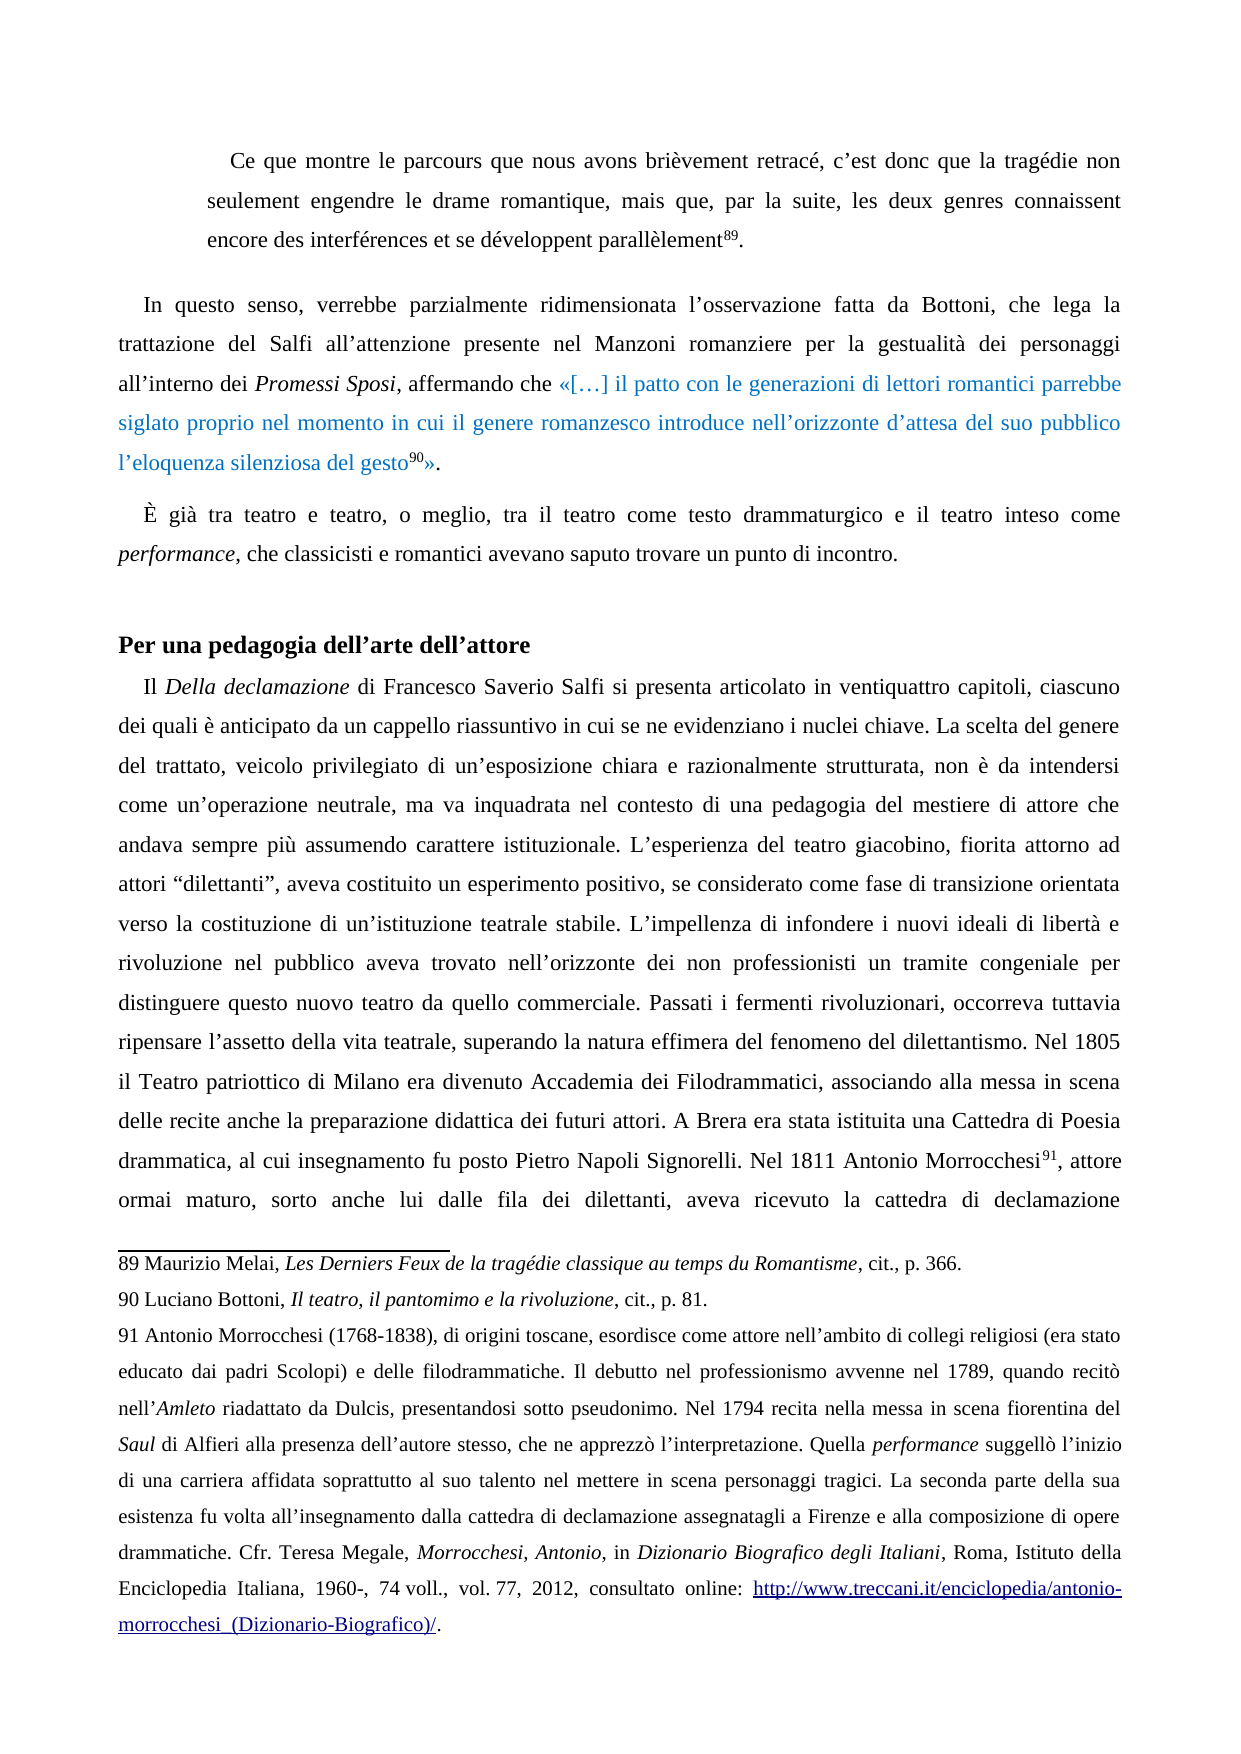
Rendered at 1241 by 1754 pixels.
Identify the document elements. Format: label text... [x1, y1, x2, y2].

text Luciano Bottoni, Il teatro, il pantomimo e la rivoluzione, cit., p. 81. [118, 1287, 1122, 1311]
text Il Della declamazione di Francesco Saverio Salfi si presenta articolato in ventiquattro capitoli, ciascuno dei quali è anticipato da un cappello riassuntivo in cui se ne evidenziano i nuclei chiave. La scelta del genere del trattato, veicolo privilegiato di un’esposizione chiara e razionalmente strutturata, non è da intendersi come un’operazione neutrale, ma va inquadrata nel contesto di una pedagogia del mestiere di attore che andava sempre più assumendo carattere istituzionale. L’esperienza del teatro giacobino, fiorita attorno ad attori “dilettanti”, aveva costituito un esperimento positivo, se considerato come fase di transizione orientata verso la costituzione di un’istituzione teatrale stabile. L’impellenza di infondere i nuovi ideali di libertà e rivoluzione nel pubblico aveva trovato nell’orizzonte dei non professionisti un tramite congeniale per distinguere questo nuovo teatro da quello commerciale. Passati i fermenti rivoluzionari, occorreva tuttavia ripensare l’assetto della vita teatrale, superando la natura effimera del fenomeno del dilettantismo. Nel 1805 il Teatro patriottico di Milano era divenuto Accademia dei Filodrammatici, associando alla messa in scena delle recite anche la preparazione didattica dei futuri attori. A Brera era stata istituita una Cattedra di Poesia drammatica, al cui insegnamento fu posto Pietro Napoli Signorelli. Nel 1811 Antonio Morrocchesi, attore ormai maturo, sorto anche lui dalle fila dei dilettanti, aveva ricevuto la cattedra di declamazione [118, 673, 1122, 1213]
text È già tra teatro e teatro, o meglio, tra il teatro come testo drammaturgico e il teatro inteso come performance, che classicisti e romantici avevano saputo trovare un punto di incontro. [118, 501, 1122, 567]
text Maurizio Melai, Les Derniers Feux de la tragédie classique au temps du Romantisme, cit., p. 366. [118, 1251, 1122, 1275]
text In questo senso, verrebbe parzialmente ridimensionata l’osservazione fatta da Bottoni, che lega la trattazione del Salfi all’attenzione presente nel Manzoni romanziere per la gestualità dei personaggi all’interno dei Promessi Sposi, affermando che «[…] il patto con le generazioni di lettori romantici parrebbe siglato proprio nel momento in cui il genere romanzesco introduce nell’orizzonte d’attesa del suo pubblico l’eloquenza silenziosa del gesto». [118, 291, 1122, 475]
subtitle Per una pedagogia dell’arte dell’attore [118, 630, 1122, 659]
text Ce que montre le parcours que nous avons brièvement retracé, c’est donc que la tragédie non seulement engendre le drame romantique, mais que, par la suite, les deux genres connaissent encore des interférences et se développent parallèlement. [207, 148, 1122, 253]
text Antonio Morrocchesi (1768-1838), di origini toscane, esordisce come attore nell’ambito di collegi religiosi (era stato educato dai padri Scolopi) e delle filodrammatiche. Il debutto nel professionismo avvenne nel 1789, quando recitò nell’Amleto riadattato da Dulcis, presentandosi sotto pseudonimo. Nel 1794 recita nella messa in scena fiorentina del Saul di Alfieri alla presenza dell’autore stesso, che ne apprezzò l’interpretazione. Quella performance suggellò l’inizio di una carriera affidata soprattutto al suo talento nel mettere in scena personaggi tragici. La seconda parte della sua esistenza fu volta all’insegnamento dalla cattedra di declamazione assegnatagli a Firenze e alla composizione di opere drammatiche. Cfr. Teresa Megale, Morrocchesi, Antonio, in Dizionario Biografico degli Italiani, Roma, Istituto della Enciclopedia Italiana, 1960-, 74 voll., vol. 77, 2012, consultato online: http://www.treccani.it/enciclopedia/antonio-morrocchesi_(Dizionario-Biografico)/. [118, 1323, 1122, 1636]
